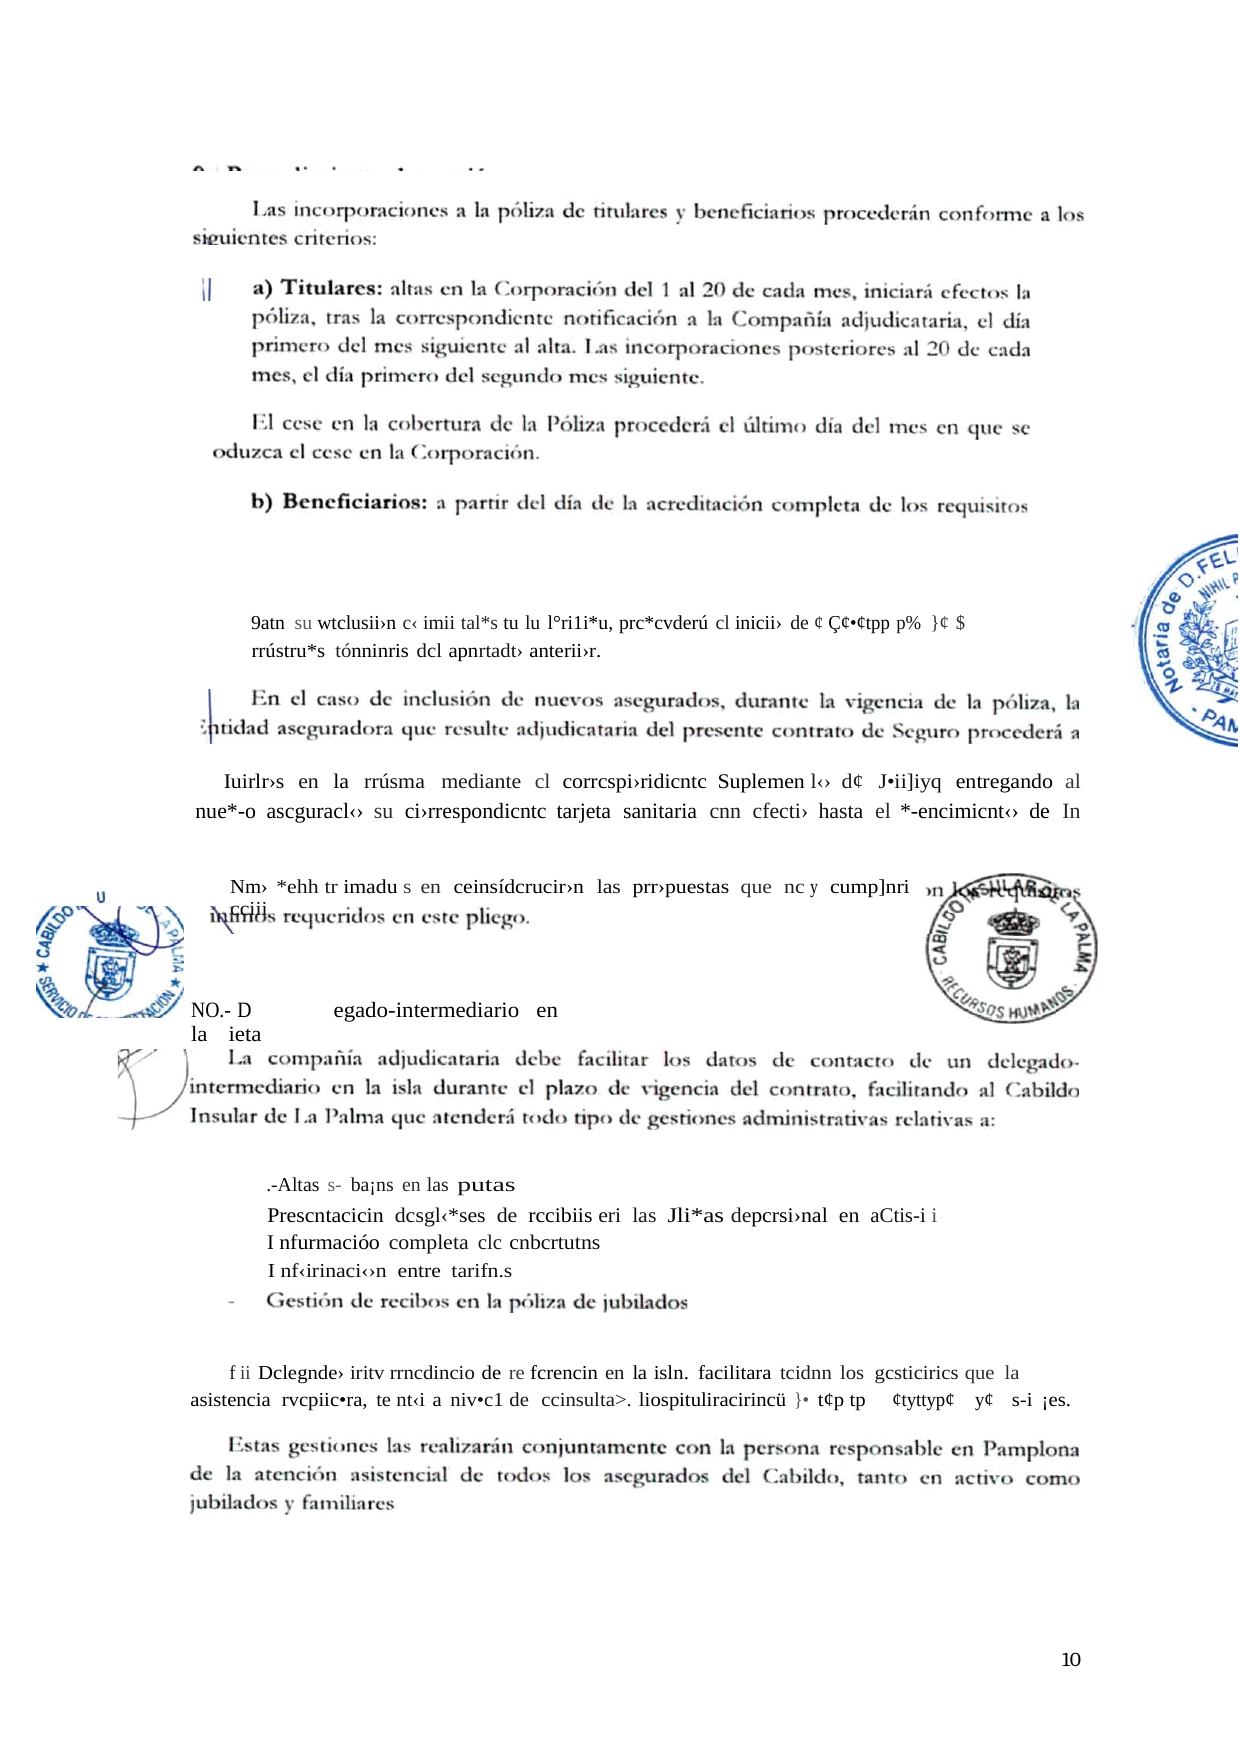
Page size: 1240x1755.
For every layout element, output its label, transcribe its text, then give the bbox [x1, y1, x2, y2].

text f ii Dclegnde› iritv rrncdincio de re fcrencin en la isln. facilitara tcidnn los gcsticirics que la asistencia rvcpiic•ra, te nt‹i a niv•c1 de ccinsulta>. liospituliracirincü }• t¢p tp ¢tyttyp¢ y¢ s-i ¡es. [190, 1361, 1078, 1411]
text Prescntacicin dcsgl‹*ses de rccibiis eri las Jli*as depcrsi›nal en aCtis-i i I nfurmacióo completa clc cnbcrtutns [267, 1202, 942, 1254]
text I nf‹irinaci‹›n entre tarifn.s [268, 1259, 1239, 1282]
text 10 [0, 1649, 1081, 1672]
text nue*-o ascguracl‹› su ci›rrespondicntc tarjeta sanitaria cnn cfecti› hasta el *-encimicnt‹› de In [0, 798, 1080, 823]
text .-Altas s- ba¡ns en las putas [266, 1173, 1239, 1196]
text Iuirlr›s en la rrúsma mediante cl corrcspi›ridicntc Suplemen l‹› d¢ J•ii]iyq entregando al [0, 769, 1081, 793]
text 9atn su wtclusii›n c‹ imii tal*s tu lu l°ri1i*u, prc*cvderú cl inicii› de ¢ Ç¢•¢tpp p% }¢ $ rrústru*s tónninris dcl apnrtadt› anterii›r. [251, 611, 1032, 662]
